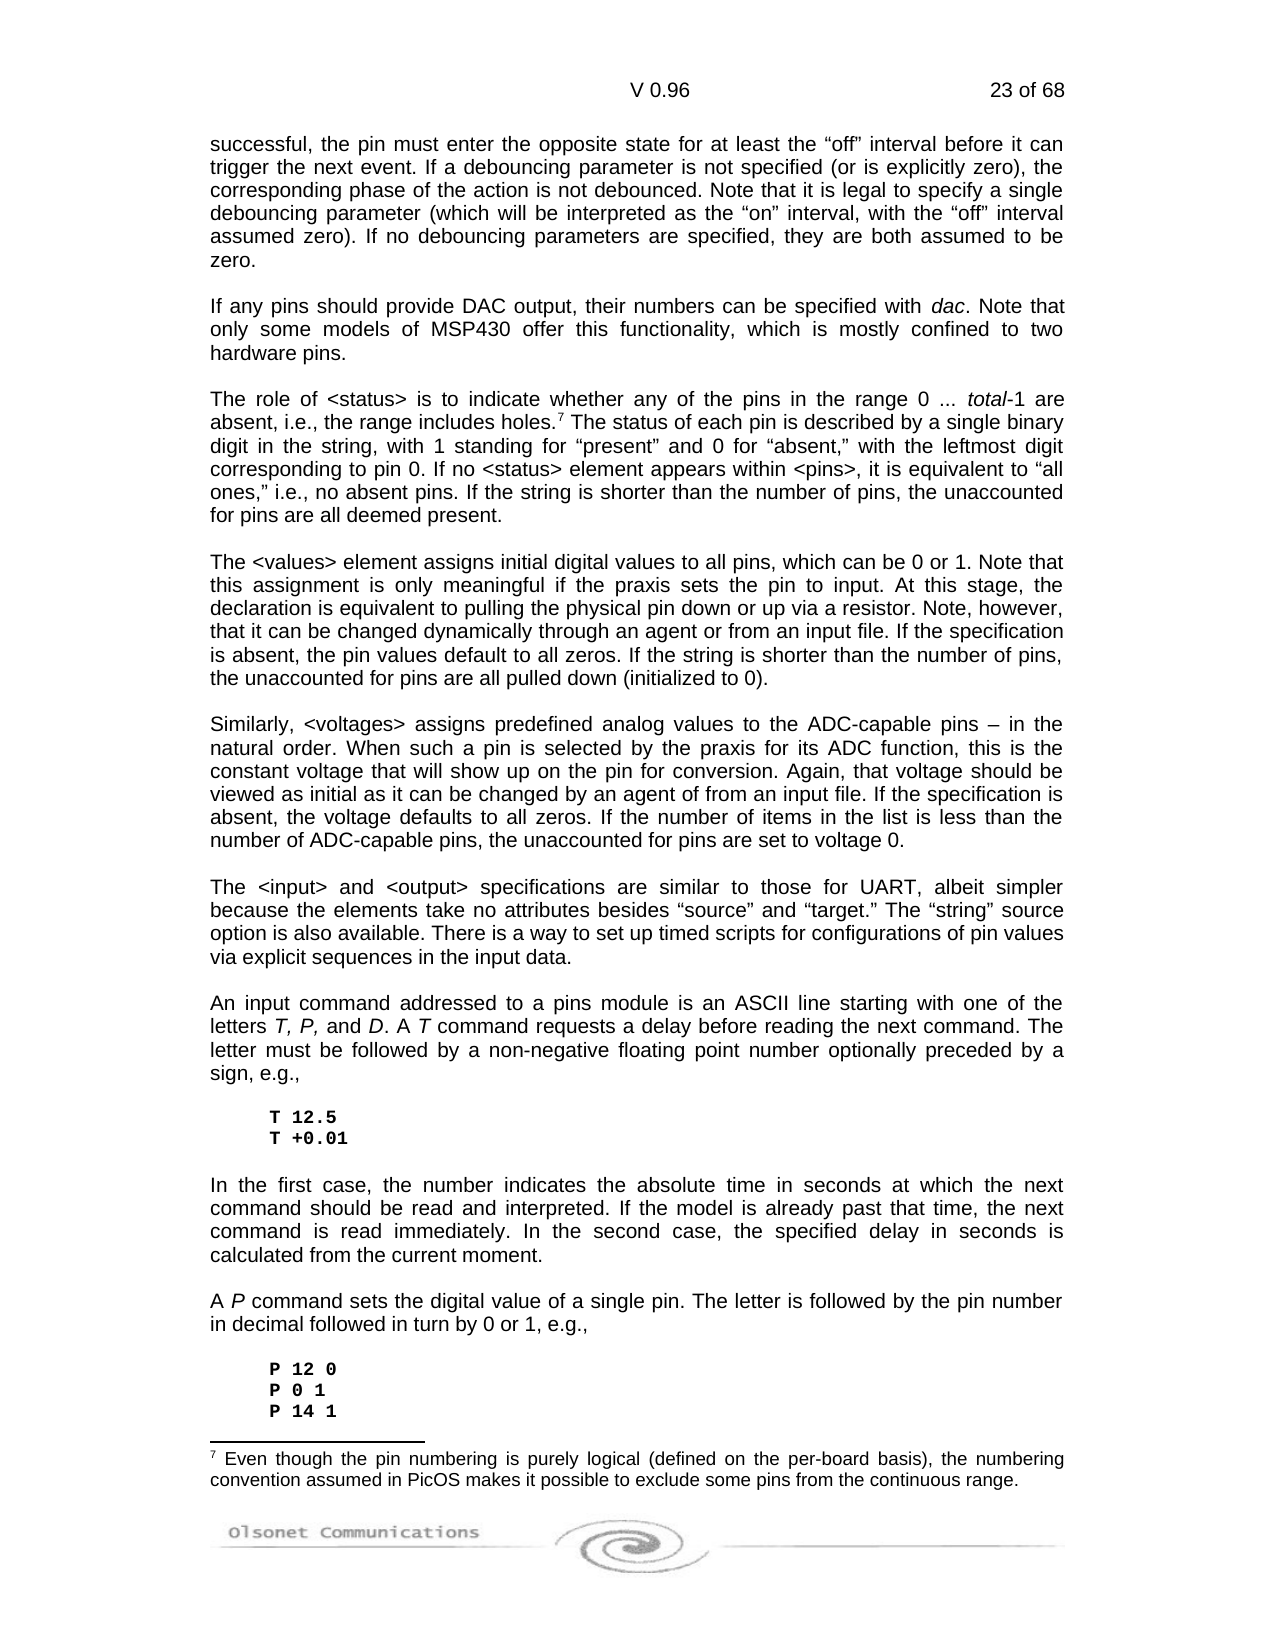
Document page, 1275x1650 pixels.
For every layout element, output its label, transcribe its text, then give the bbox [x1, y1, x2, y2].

text The role of <status> is to indicate whether any of the pins in the range 0 ... total-1 are absent, i.e., the range includes holes. The status of each pin is described by a single binary digit in the string, with 1 standing for “present” and 0 for “absent,” with the leftmost digit corresponding to pin 0. If no <status> element appears within <pins>, it is equivalent to “all ones,” i.e., no absent pins. If the string is shorter than the number of pins, the unaccounted for pins are all deemed present. [210, 388, 1065, 527]
text P 0 1 [269, 1381, 1065, 1402]
text T 12.5 [269, 1108, 1065, 1129]
text successful, the pin must enter the opposite state for at least the “off” interval before it can trigger the next event. If a debouncing parameter is not specified (or is explicitly zero), the corresponding phase of the action is not debounced. Note that it is legal to specify a single debouncing parameter (which will be interpreted as the “on” interval, with the “off” interval assumed zero). If no debouncing parameters are specified, they are both assumed to be zero. [210, 132, 1065, 272]
text P 14 1 [269, 1402, 1065, 1423]
text In the first case, the number indicates the absolute time in seconds at which the next command should be read and interpreted. If the model is already past that time, the next command is read immediately. In the second case, the specified delay in seconds is calculated from the current moment. [210, 1173, 1065, 1266]
text T +0.01 [269, 1129, 1065, 1150]
picture [210, 1504, 1065, 1596]
text A P command sets the digital value of a single pin. The letter is followed by the pin number in decimal followed in turn by 0 or 1, e.g., [210, 1290, 1065, 1336]
text Similarly, <voltages> assigns predefined analog values to the ADC-capable pins – in the natural order. When such a pin is selected by the praxis for its ADC function, this is the constant voltage that will show up on the pin for conversion. Again, that voltage should be viewed as initial as it can be changed by an agent of from an input file. If the specification is absent, the voltage defaults to all zeros. If the number of items in the list is less than the number of ADC-capable pins, the unaccounted for pins are set to voltage 0. [210, 713, 1065, 852]
text If any pins should provide DAC output, their numbers can be specified with dac. Note that only some models of MSP430 offer this functionality, which is mostly confined to two hardware pins. [210, 295, 1065, 364]
text The <input> and <output> specifications are similar to those for UART, albeit simpler because the elements take no attributes besides “source” and “target.” The “string” source option is also available. There is a way to set up timed scripts for configurations of pin values via explicit sequences in the input data. [210, 876, 1065, 968]
text Even though the pin numbering is purely logical (defined on the per-board basis), the numbering convention assumed in PicOS makes it possible to exclude some pins from the continuous range. [210, 1448, 1065, 1490]
text The <values> element assigns initial digital values to all pins, which can be 0 or 1. Note that this assignment is only meaningful if the praxis sets the pin to input. At this stage, the declaration is equivalent to pulling the physical pin down or up via a resistor. Note, however, that it can be changed dynamically through an agent or from an input file. If the specification is absent, the pin values default to all zeros. If the string is shorter than the number of pins, the unaccounted for pins are all pulled down (initialized to 0). [210, 550, 1065, 690]
text P 12 0 [269, 1359, 1065, 1381]
text An input command addressed to a pins module is an ASCII line starting with one of the letters T, P, and D. A T command requests a delay before reading the next command. The letter must be followed by a non-negative floating point number optionally preceded by a sign, e.g., [210, 992, 1065, 1084]
